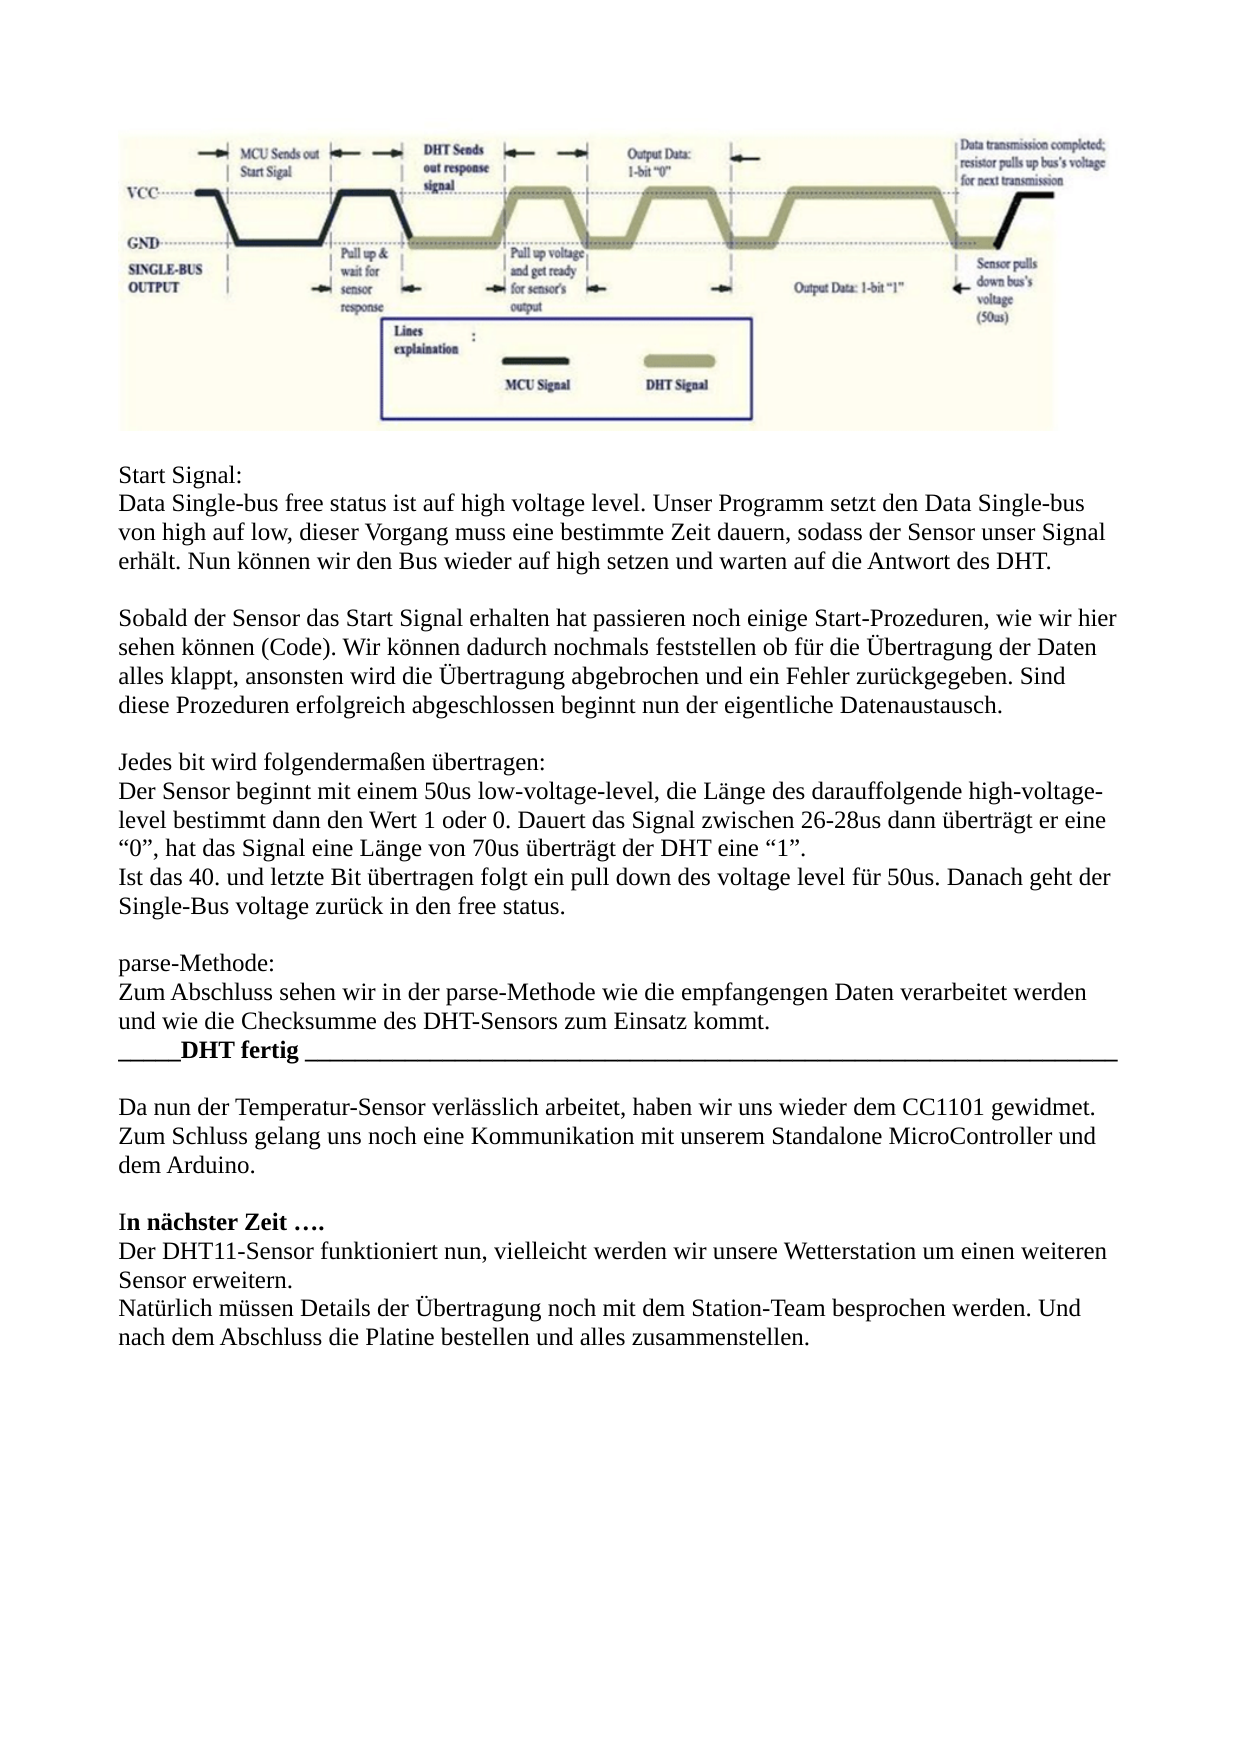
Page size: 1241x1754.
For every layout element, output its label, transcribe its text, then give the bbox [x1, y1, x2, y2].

text Der Sensor beginnt mit einem 50us low-voltage-level, die Länge des darauffolgende high-voltage-level bestimmt dann den Wert 1 oder 0. Dauert das Signal zwischen 26-28us dann überträgt er eine “0”, hat das Signal eine Länge von 70us überträgt der DHT eine “1”. [118, 776, 1122, 862]
text Ist das 40. und letzte Bit übertragen folgt ein pull down des voltage level für 50us. Danach geht der Single-Bus voltage zurück in den free status. [118, 862, 1122, 920]
text Der DHT11-Sensor funktioniert nun, vielleicht werden wir unsere Wetterstation um einen weiteren Sensor erweitern. [118, 1236, 1122, 1293]
picture [118, 118, 1123, 431]
text In nächster Zeit …. [118, 1207, 1122, 1236]
text Start Signal: [118, 460, 1122, 488]
text Sobald der Sensor das Start Signal erhalten hat passieren noch einige Start-Prozeduren, wie wir hier sehen können (Code). Wir können dadurch nochmals feststellen ob für die Übertragung der Daten alles klappt, ansonsten wird die Übertragung abgebrochen und ein Fehler zurückgegeben. Sind diese Prozeduren erfolgreich abgeschlossen beginnt nun der eigentliche Datenaustausch. [118, 603, 1122, 718]
text Da nun der Temperatur-Sensor verlässlich arbeitet, haben wir uns wieder dem CC1101 gewidmet. Zum Schluss gelang uns noch eine Kommunikation mit unserem Standalone MicroController und dem Arduino. [118, 1092, 1122, 1178]
text Natürlich müssen Details der Übertragung noch mit dem Station-Team besprochen werden. Und nach dem Abschluss die Platine bestellen und alles zusammenstellen. [118, 1293, 1122, 1351]
text _____DHT fertig _________________________________________________________________ [118, 1035, 1122, 1063]
text Jedes bit wird folgendermaßen übertragen: [118, 747, 1122, 776]
text Data Single-bus free status ist auf high voltage level. Unser Programm setzt den Data Single-bus von high auf low, dieser Vorgang muss eine bestimmte Zeit dauern, sodass der Sensor unser Signal erhält. Nun können wir den Bus wieder auf high setzen und warten auf die Antwort des DHT. [118, 488, 1122, 575]
text Zum Abschluss sehen wir in der parse-Methode wie die empfangengen Daten verarbeitet werden und wie die Checksumme des DHT-Sensors zum Einsatz kommt. [118, 977, 1122, 1035]
text parse-Methode: [118, 948, 1122, 977]
